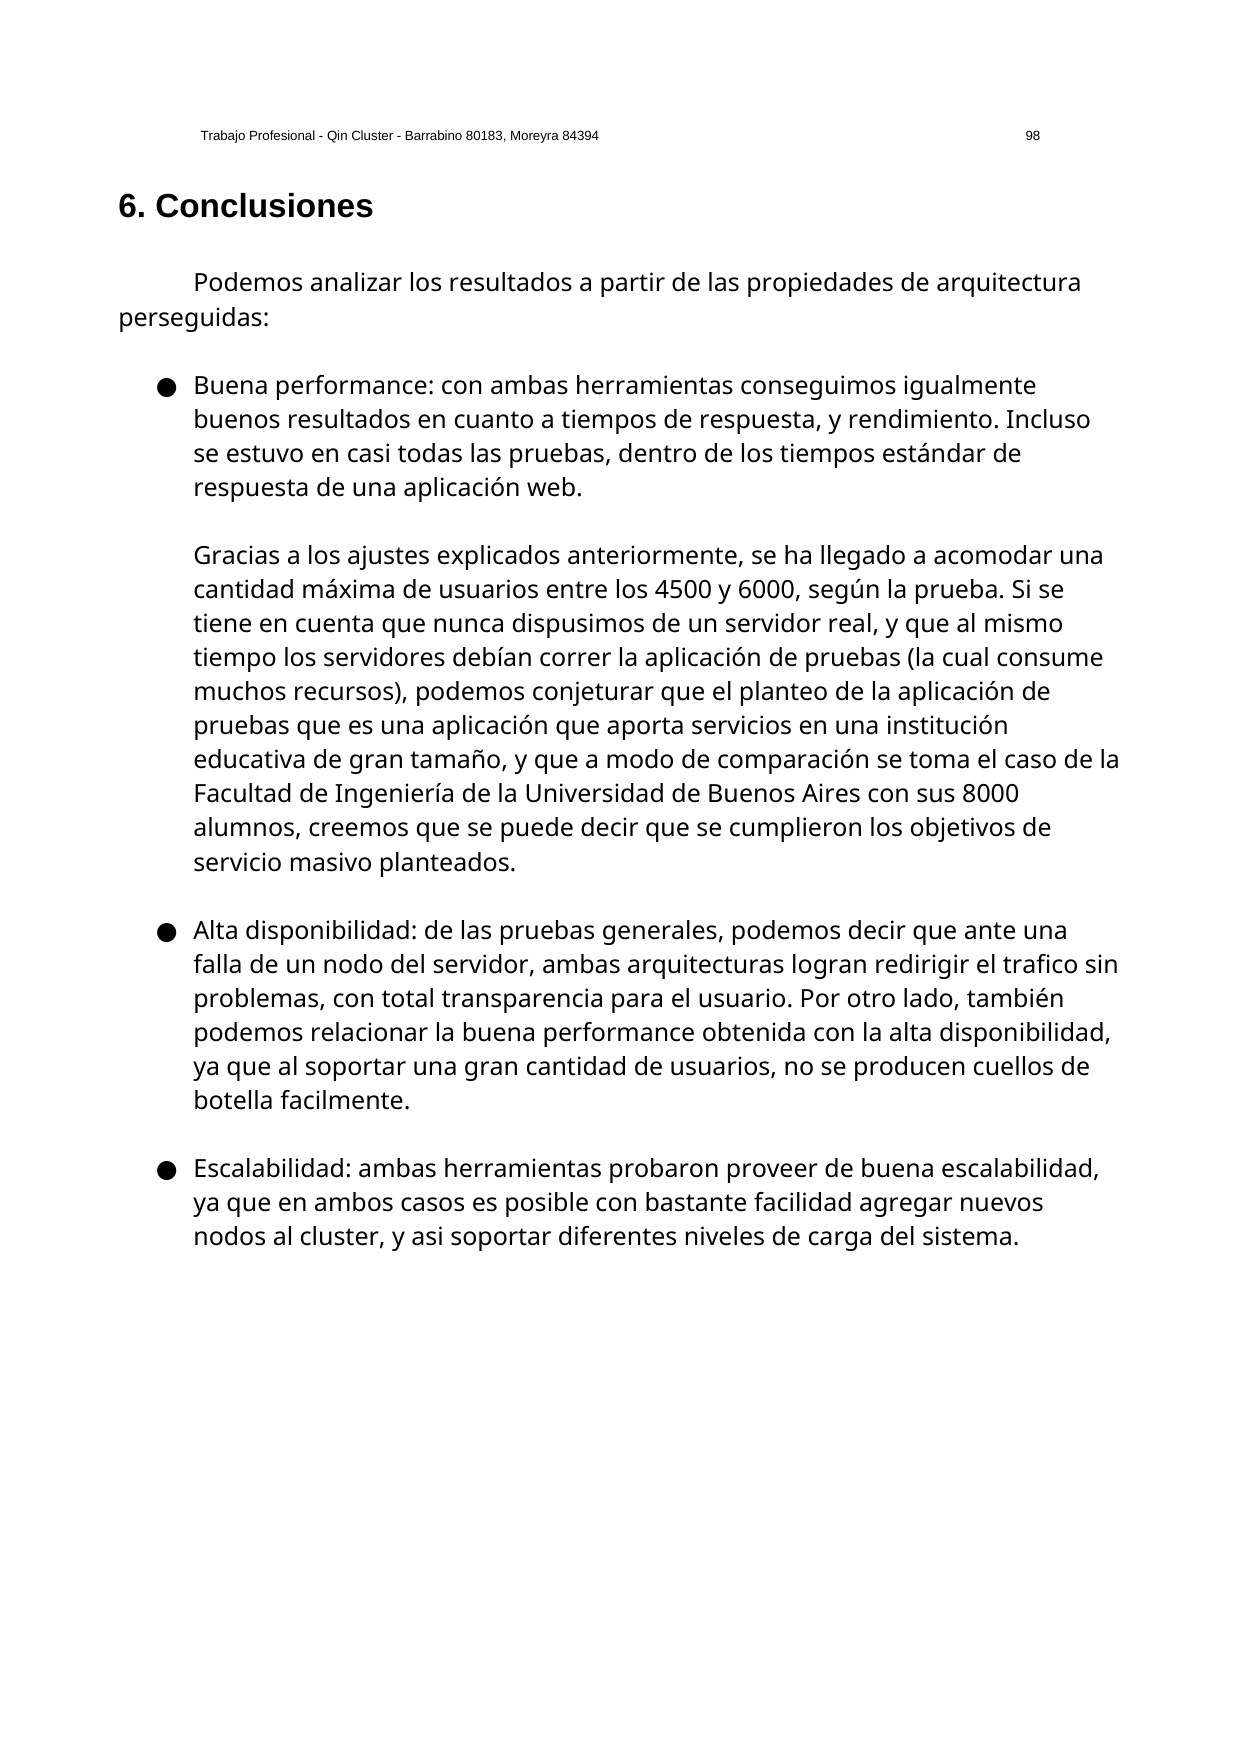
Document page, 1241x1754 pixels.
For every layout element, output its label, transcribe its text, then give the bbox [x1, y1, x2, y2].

list Buena performance: con ambas herramientas conseguimos igualmente buenos resultados en cuanto a tiempos de respuesta, y rendimiento. Incluso se estuvo en casi todas las pruebas, dentro de los tiempos estándar de respuesta de una aplicación web. Gracias a los ajustes explicados anteriormente, se ha llegado a acomodar una cantidad máxima de usuarios entre los 4500 y 6000, según la prueba. Si se tiene en cuenta que nunca dispusimos de un servidor real, y que al mismo tiempo los servidores debían correr la aplicación de pruebas (la cual consume muchos recursos), podemos conjeturar que el planteo de la aplicación de pruebas que es una aplicación que aporta servicios en una institución educativa de gran tamaño, y que a modo de comparación se toma el caso de la Facultad de Ingeniería de la Universidad de Buenos Aires con sus 8000 alumnos, creemos que se puede decir que se cumplieron los objetivos de servicio masivo planteados. [156, 367, 1122, 878]
list Alta disponibilidad: de las pruebas generales, podemos decir que ante una falla de un nodo del servidor, ambas arquitecturas logran redirigir el trafico sin problemas, con total transparencia para el usuario. Por otro lado, también podemos relacionar la buena performance obtenida con la alta disponibilidad, ya que al soportar una gran cantidad de usuarios, no se producen cuellos de botella facilmente. [156, 912, 1122, 1117]
text Podemos analizar los resultados a partir de las propiedades de arquitectura perseguidas: [118, 265, 1122, 333]
list Escalabilidad: ambas herramientas probaron proveer de buena escalabilidad, ya que en ambos casos es posible con bastante facilidad agregar nuevos nodos al cluster, y asi soportar diferentes niveles de carga del sistema. [156, 1151, 1122, 1253]
subtitle 6. Conclusiones [118, 187, 1122, 225]
